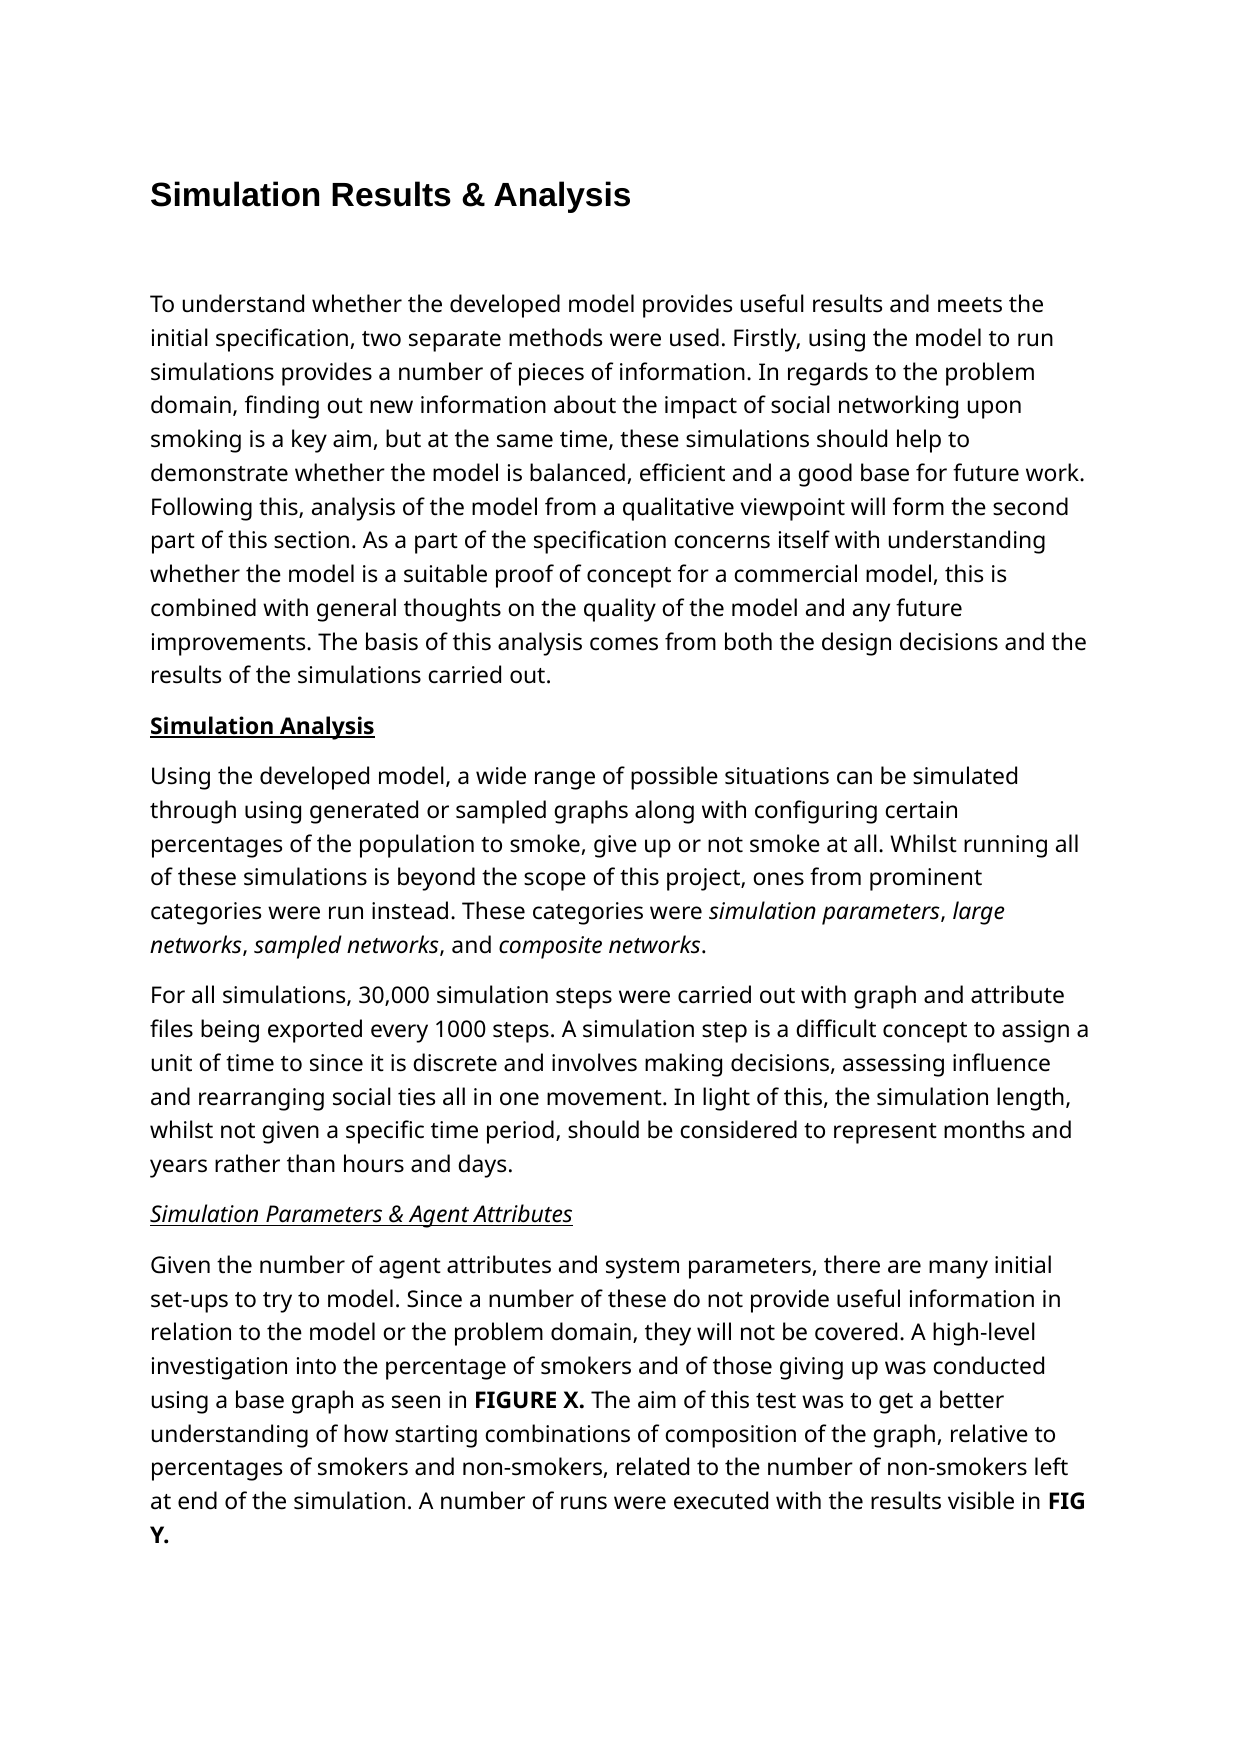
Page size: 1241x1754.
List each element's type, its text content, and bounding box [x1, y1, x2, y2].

text Simulation Parameters & Agent Attributes [150, 1198, 1090, 1229]
text For all simulations, 30,000 simulation steps were carried out with graph and attribute files being exported every 1000 steps. A simulation step is a difficult concept to assign a unit of time to since it is discrete and involves making decisions, assessing influence and rearranging social ties all in one movement. In light of this, the simulation length, whilst not given a specific time period, should be considered to represent months and years rather than hours and days. [150, 979, 1090, 1179]
text Given the number of agent attributes and system parameters, there are many initial set-ups to try to model. Since a number of these do not provide useful information in relation to the model or the problem domain, they will not be covered. A high-level investigation into the percentage of smokers and of those giving up was conducted using a base graph as seen in FIGURE X. The aim of this test was to get a better understanding of how starting combinations of composition of the graph, relative to percentages of smokers and non-smokers, related to the number of non-smokers left at end of the simulation. A number of runs were executed with the results visible in FIG Y. [150, 1249, 1090, 1550]
text To understand whether the developed model provides useful results and meets the initial specification, two separate methods were used. Firstly, using the model to run simulations provides a number of pieces of information. In regards to the problem domain, finding out new information about the impact of social networking upon smoking is a key aim, but at the same time, these simulations should help to demonstrate whether the model is balanced, efficient and a good base for future work. Following this, analysis of the model from a qualitative viewpoint will form the second part of this section. As a part of the specification concerns itself with understanding whether the model is a suitable proof of concept for a commercial model, this is combined with general thoughts on the quality of the model and any future improvements. The basis of this analysis comes from both the design decisions and the results of the simulations carried out. [150, 288, 1090, 690]
text Using the developed model, a wide range of possible situations can be simulated through using generated or sampled graphs along with configuring certain percentages of the population to smoke, give up or not smoke at all. Whilst running all of these simulations is beyond the scope of this project, ones from prominent categories were run instead. These categories were simulation parameters, large networks, sampled networks, and composite networks. [150, 760, 1090, 960]
subtitle Simulation Results & Analysis [150, 175, 1090, 214]
text Simulation Analysis [150, 709, 1090, 741]
